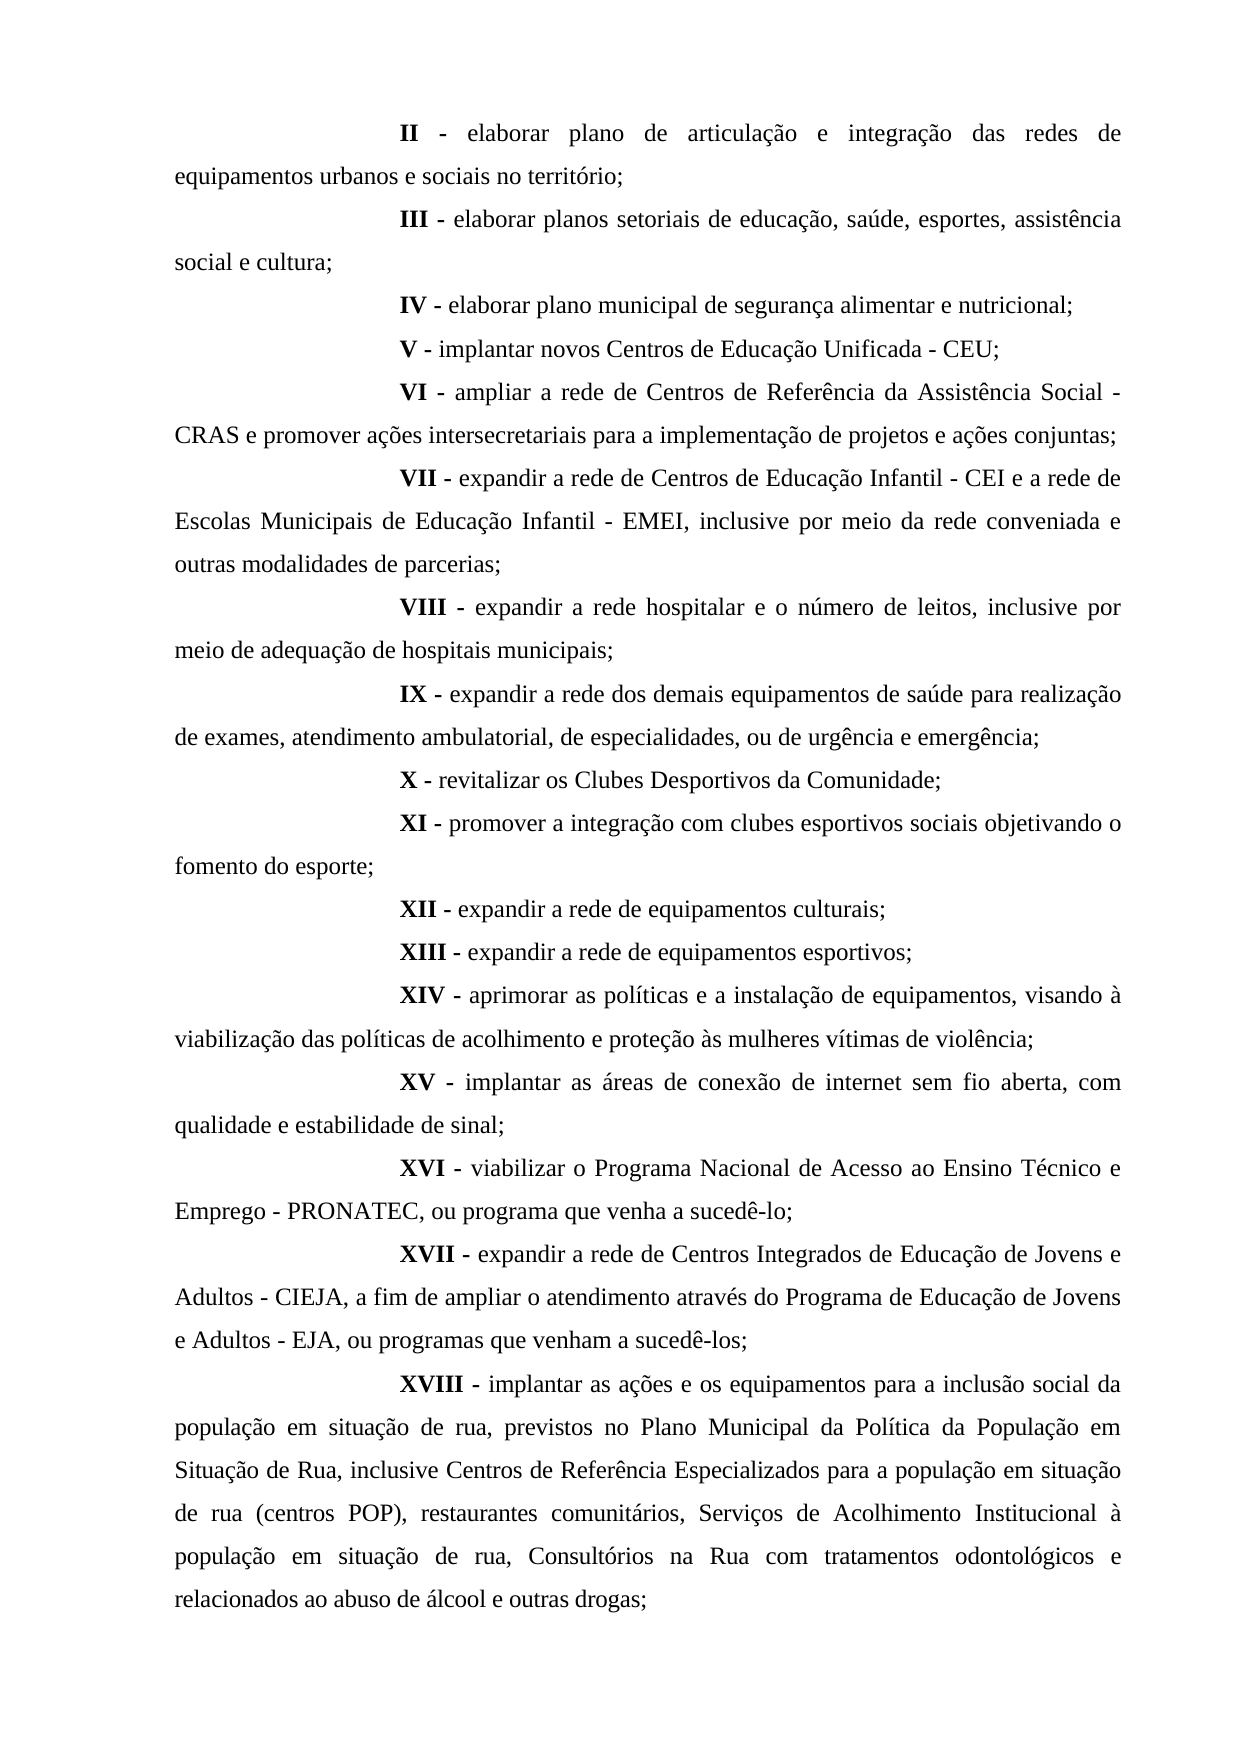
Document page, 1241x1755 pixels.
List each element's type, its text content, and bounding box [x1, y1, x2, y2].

text VII - expandir a rede de Centros de Educação Infantil - CEI e a rede de Escolas Municipais de Educação Infantil - EMEI, inclusive por meio da rede conveniada e outras modalidades de parcerias; [174, 463, 1122, 578]
text XI - promover a integração com clubes esportivos sociais objetivando o fomento do esporte; [174, 808, 1122, 880]
text IX - expandir a rede dos demais equipamentos de saúde para realização de exames, atendimento ambulatorial, de especialidades, ou de urgência e emergência; [174, 679, 1122, 751]
text XIV - aprimorar as políticas e a instalação de equipamentos, visando à viabilização das políticas de acolhimento e proteção às mulheres vítimas de violência; [174, 981, 1122, 1052]
text II - elaborar plano de articulação e integração das redes de equipamentos urbanos e sociais no território; [174, 118, 1122, 190]
text X - revitalizar os Clubes Desportivos da Comunidade; [174, 765, 1122, 794]
text XIII - expandir a rede de equipamentos esportivos; [174, 937, 1122, 966]
text VI - ampliar a rede de Centros de Referência da Assistência Social - CRAS e promover ações intersecretariais para a implementação de projetos e ações conjuntas; [174, 377, 1122, 449]
text XV - implantar as áreas de conexão de internet sem fio aberta, com qualidade e estabilidade de sinal; [174, 1067, 1122, 1139]
text XVIII - implantar as ações e os equipamentos para a inclusão social da população em situação de rua, previstos no Plano Municipal da Política da População em Situação de Rua, inclusive Centros de Referência Especializados para a população em situação de rua (centros POP), restaurantes comunitários, Serviços de Acolhimento Institucional à população em situação de rua, Consultórios na Rua com tratamentos odontológicos e relacionados ao abuso de álcool e outras drogas; [174, 1369, 1122, 1613]
text V - implantar novos Centros de Educação Unificada - CEU; [174, 334, 1122, 362]
text III - elaborar planos setoriais de educação, saúde, esportes, assistência social e cultura; [174, 204, 1122, 276]
text VIII - expandir a rede hospitalar e o número de leitos, inclusive por meio de adequação de hospitais municipais; [174, 592, 1122, 664]
text IV - elaborar plano municipal de segurança alimentar e nutricional; [174, 291, 1122, 319]
text XVI - viabilizar o Programa Nacional de Acesso ao Ensino Técnico e Emprego - PRONATEC, ou programa que venha a sucedê-lo; [174, 1153, 1122, 1225]
text XVII - expandir a rede de Centros Integrados de Educação de Jovens e Adultos - CIEJA, a fim de ampliar o atendimento através do Programa de Educação de Jovens e Adultos - EJA, ou programas que venham a sucedê-los; [174, 1239, 1122, 1354]
text XII - expandir a rede de equipamentos culturais; [174, 894, 1122, 923]
